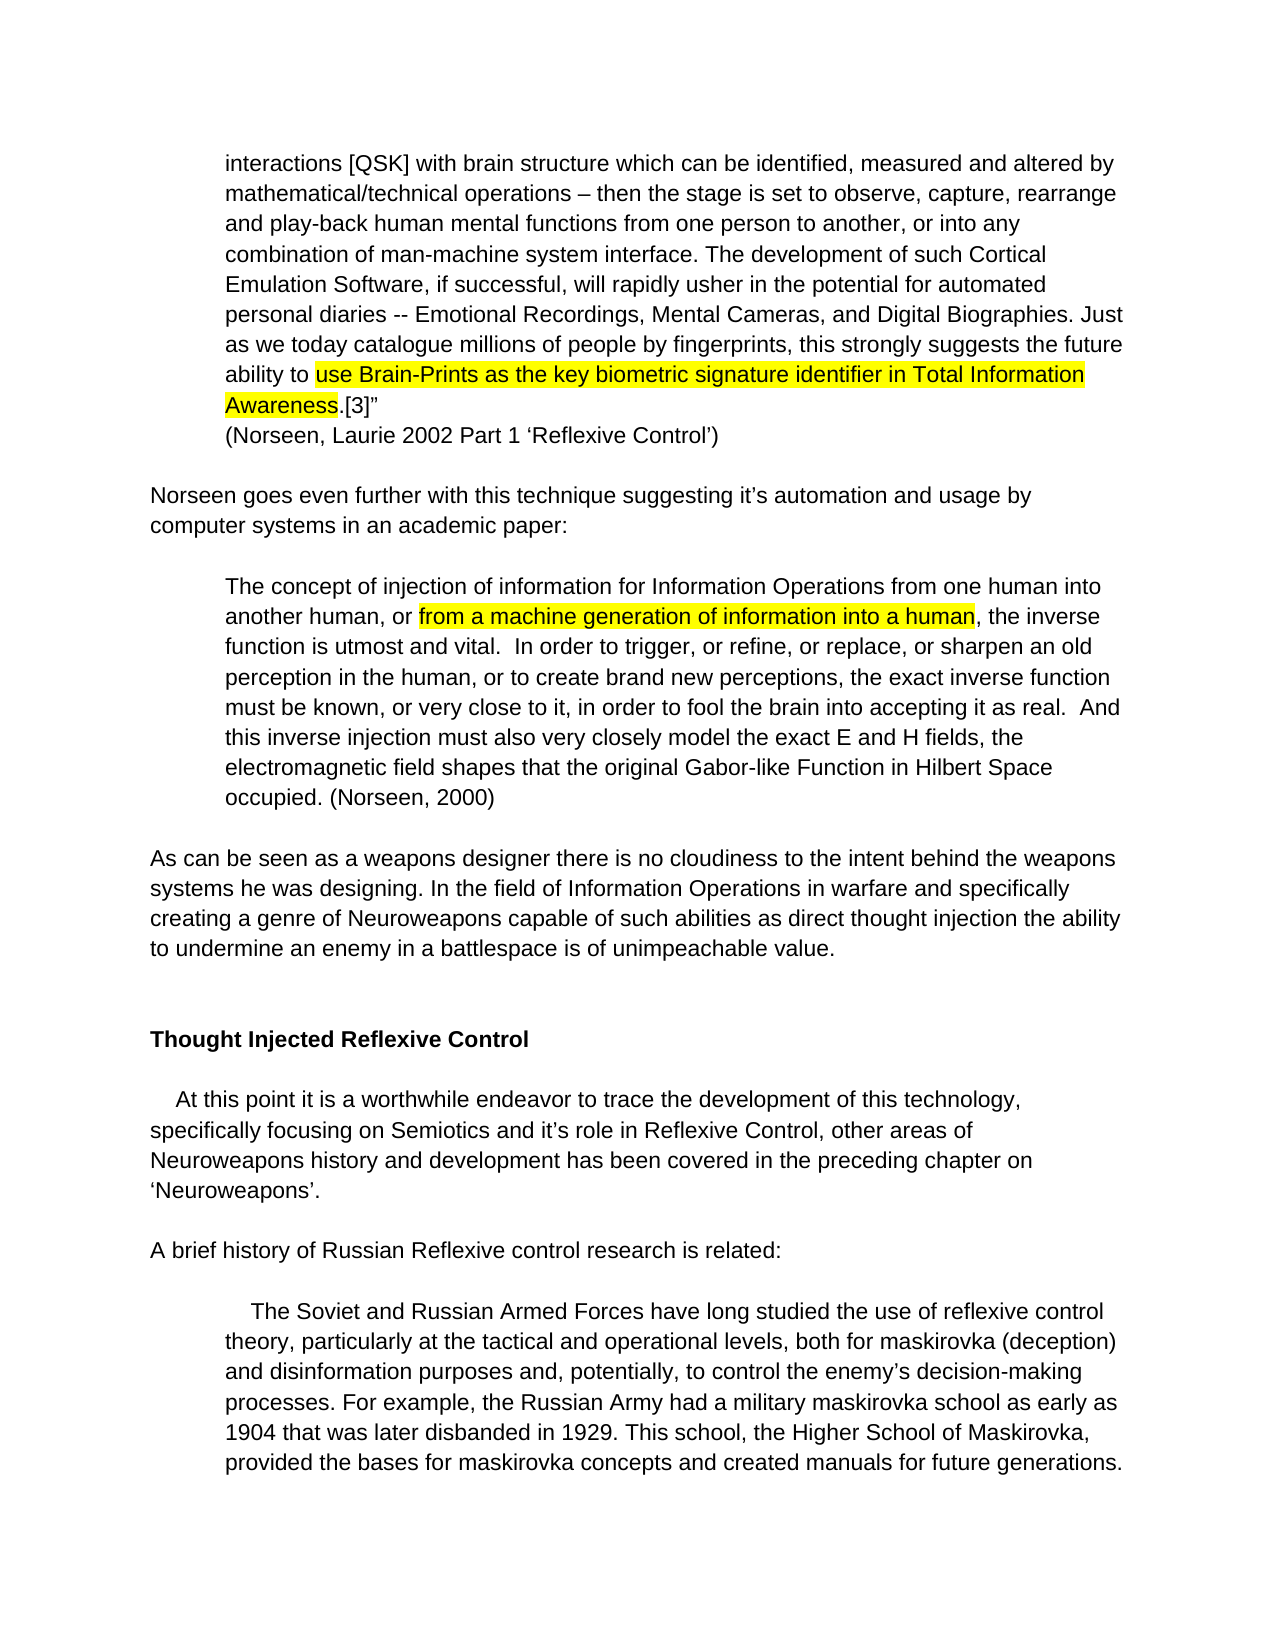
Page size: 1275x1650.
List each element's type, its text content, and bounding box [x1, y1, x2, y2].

text As can be seen as a weapons designer there is no cloudiness to the intent behind the weapons systems he was designing. In the field of Information Operations in warfare and specifically creating a genre of Neuroweapons capable of such abilities as direct thought injection the ability to undermine an enemy in a battlespace is of unimpeachable value. [150, 845, 1125, 962]
text At this point it is a worthwhile endeavor to trace the development of this technology, specifically focusing on Semiotics and it’s role in Reflexive Control, other areas of Neuroweapons history and development has been covered in the preceding chapter on ‘Neuroweapons’. [150, 1086, 1125, 1203]
text interactions [QSK] with brain structure which can be identified, measured and altered by mathematical/technical operations – then the stage is set to observe, capture, rearrange and play-back human mental functions from one person to another, or into any combination of man-machine system interface. The development of such Cortical Emulation Software, if successful, will rapidly usher in the potential for automated personal diaries -- Emotional Recordings, Mental Cameras, and Digital Biographies. Just as we today catalogue millions of people by fingerprints, this strongly suggests the future ability to use Brain-Prints as the key biometric signature identifier in Total Information Awareness.[3]” (Norseen, Laurie 2002 Part 1 ‘Reflexive Control’) [225, 150, 1125, 448]
text Norseen goes even further with this technique suggesting it’s automation and usage by computer systems in an academic paper: [150, 482, 1125, 539]
text The concept of injection of information for Information Operations from one human into another human, or from a machine generation of information into a human, the inverse function is utmost and vital. In order to trigger, or refine, or replace, or sharpen an old perception in the human, or to create brand new perceptions, the exact inverse function must be known, or very close to it, in order to fool the brain into accepting it as real. And this inverse injection must also very closely model the exact E and H fields, the electromagnetic field shapes that the original Gabor-like Function in Hilbert Space occupied. (Norseen, 2000) [225, 573, 1125, 811]
text Thought Injected Reflexive Control [150, 1026, 1125, 1052]
text A brief history of Russian Reflexive control research is related: [150, 1237, 1125, 1264]
text The Soviet and Russian Armed Forces have long studied the use of reflexive control theory, particularly at the tactical and operational levels, both for maskirovka (deception) and disinformation purposes and, potentially, to control the enemy’s decision-making processes. For example, the Russian Army had a military maskirovka school as early as 1904 that was later disbanded in 1929. This school, the Higher School of Maskirovka, provided the bases for maskirovka concepts and created manuals for future generations. [225, 1298, 1125, 1475]
